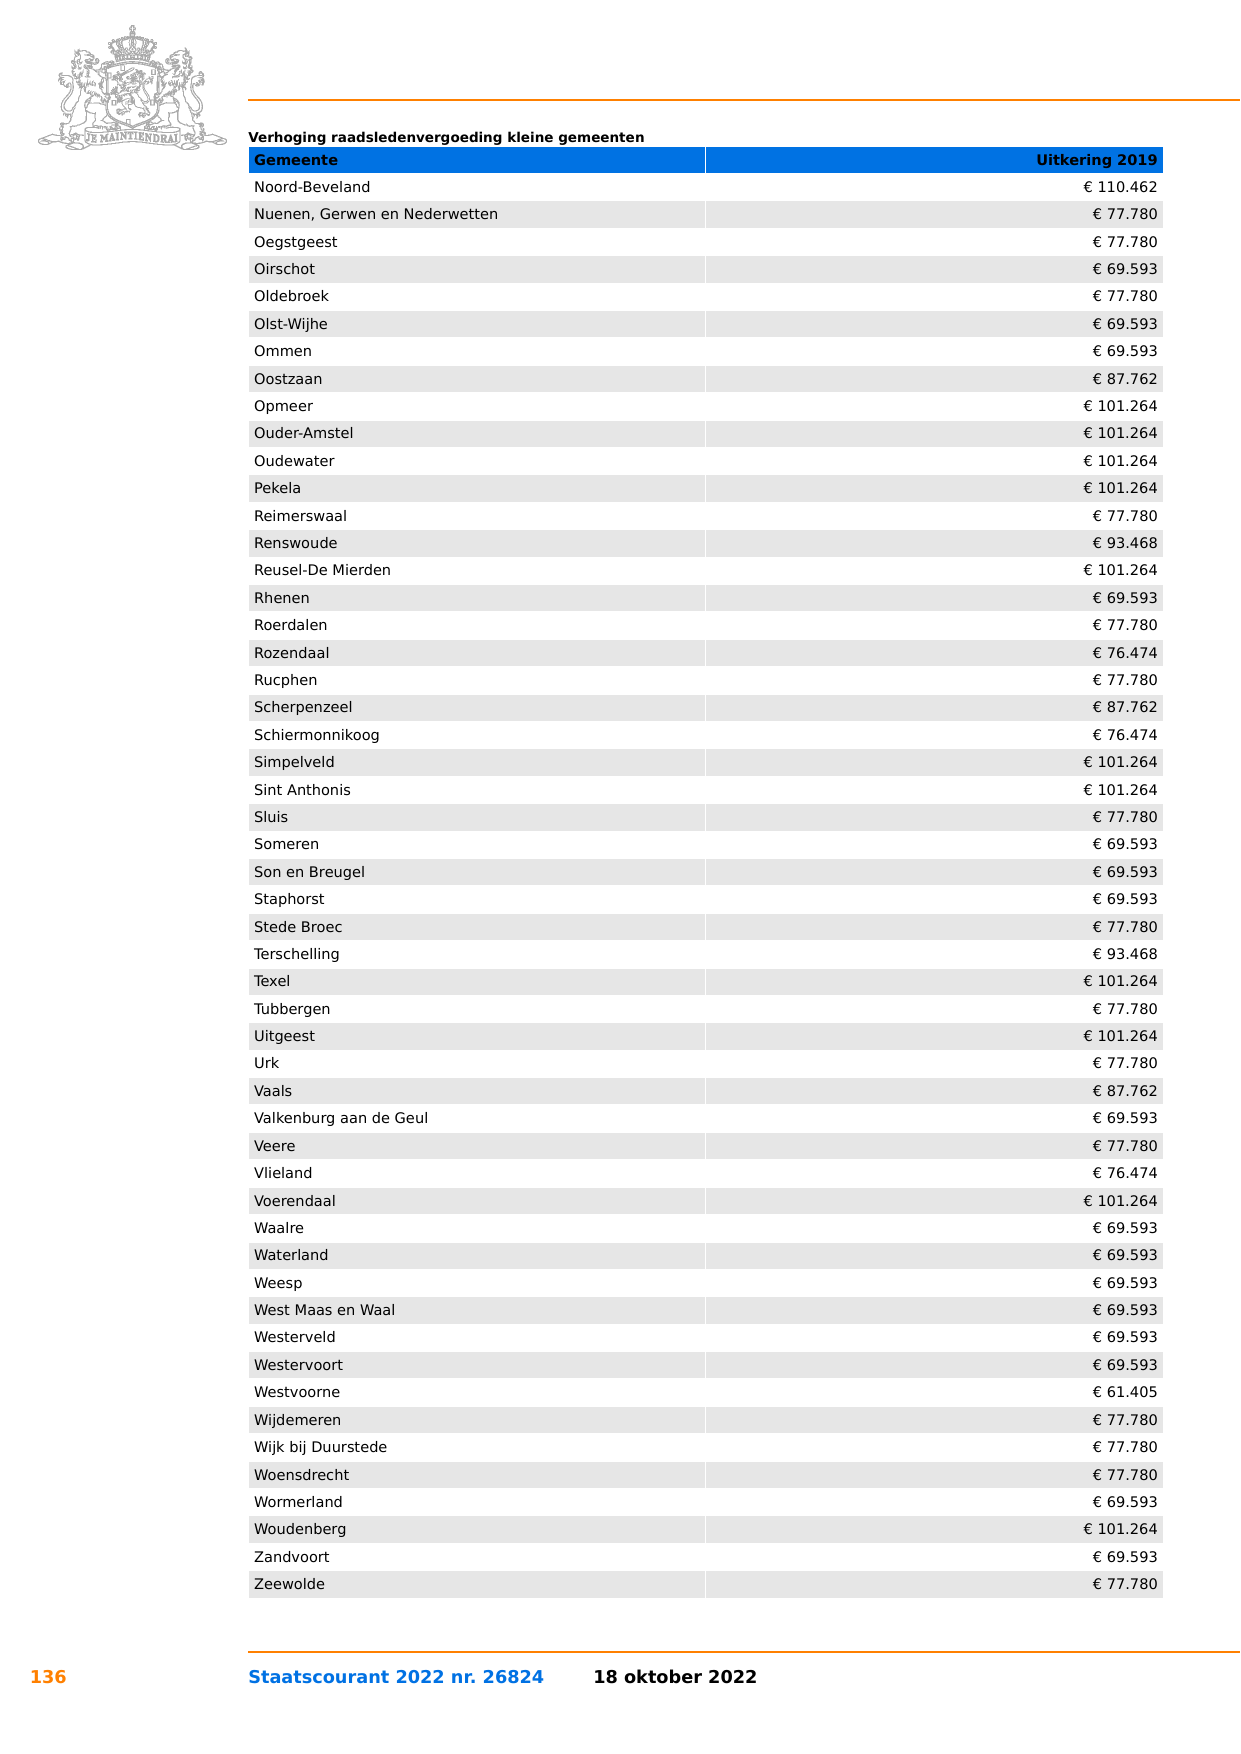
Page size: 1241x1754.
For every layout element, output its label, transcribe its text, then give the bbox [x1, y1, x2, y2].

table_cell Sint Anthonis [249, 777, 705, 803]
table_cell Gemeente [249, 147, 705, 173]
table_cell Waterland [249, 1243, 705, 1269]
table_cell Ouder-Amstel [249, 421, 705, 447]
table_cell € 69.593 [706, 1270, 1163, 1296]
table_cell € 77.780 [706, 201, 1163, 228]
table_cell Renswoude [249, 530, 705, 557]
table_cell Rucphen [249, 667, 705, 693]
table_cell Westvoorne [249, 1380, 705, 1406]
table_cell Reusel-De Mierden [249, 558, 705, 584]
table_cell Oldebroek [249, 284, 705, 310]
table_cell Schiermonnikoog [249, 722, 705, 748]
table_cell Oudewater [249, 448, 705, 474]
table_cell € 69.593 [706, 1544, 1163, 1570]
table_cell € 76.474 [706, 1160, 1163, 1187]
table_cell Weesp [249, 1270, 705, 1296]
table_cell Reimerswaal [249, 503, 705, 529]
table_cell € 76.474 [706, 640, 1163, 666]
table_cell € 101.264 [706, 475, 1163, 502]
table_cell € 69.593 [706, 1243, 1163, 1269]
table_cell Son en Breugel [249, 859, 705, 885]
table_cell Oegstgeest [249, 229, 705, 255]
table_cell € 101.264 [706, 969, 1163, 995]
table_cell € 93.468 [706, 530, 1163, 557]
table_cell € 101.264 [706, 1516, 1163, 1543]
table_cell Someren [249, 832, 705, 858]
table_cell Westerveld [249, 1325, 705, 1351]
table_cell Scherpenzeel [249, 695, 705, 721]
table_cell € 69.593 [706, 1106, 1163, 1132]
table_cell Zeewolde [249, 1571, 705, 1598]
table_cell Rhenen [249, 585, 705, 611]
table_cell € 101.264 [706, 749, 1163, 776]
table_cell Woudenberg [249, 1516, 705, 1543]
table_cell Tubbergen [249, 996, 705, 1022]
table_cell € 77.780 [706, 1133, 1163, 1159]
table_cell € 101.264 [706, 558, 1163, 584]
table_cell € 110.462 [706, 174, 1163, 200]
table_cell Roerdalen [249, 613, 705, 639]
table_cell € 101.264 [706, 1023, 1163, 1050]
table_cell Rozendaal [249, 640, 705, 666]
table_cell West Maas en Waal [249, 1297, 705, 1324]
table_cell € 77.780 [706, 613, 1163, 639]
table_cell Wormerland [249, 1489, 705, 1515]
table_cell € 69.593 [706, 585, 1163, 611]
table_cell Ommen [249, 339, 705, 365]
table_cell € 69.593 [706, 1489, 1163, 1515]
table_cell € 101.264 [706, 393, 1163, 419]
table_cell Oostzaan [249, 366, 705, 392]
table_cell € 101.264 [706, 1188, 1163, 1214]
table_cell Nuenen, Gerwen en Nederwetten [249, 201, 705, 228]
table_cell € 77.780 [706, 1571, 1163, 1598]
table_cell € 69.593 [706, 859, 1163, 885]
table_cell € 87.762 [706, 695, 1163, 721]
table_cell Wijk bij Duurstede [249, 1434, 705, 1461]
table_cell € 87.762 [706, 1078, 1163, 1104]
table_cell Woensdrecht [249, 1462, 705, 1488]
table_cell Noord-Beveland [249, 174, 705, 200]
table_cell € 77.780 [706, 503, 1163, 529]
table_cell € 77.780 [706, 229, 1163, 255]
table_cell Valkenburg aan de Geul [249, 1106, 705, 1132]
table_cell € 101.264 [706, 421, 1163, 447]
table_cell Waalre [249, 1215, 705, 1241]
table_cell Veere [249, 1133, 705, 1159]
table_cell € 69.593 [706, 832, 1163, 858]
table_cell € 77.780 [706, 1051, 1163, 1077]
table_cell Urk [249, 1051, 705, 1077]
table_cell Voerendaal [249, 1188, 705, 1214]
table_cell € 77.780 [706, 914, 1163, 940]
table_cell Olst-Wijhe [249, 311, 705, 337]
picture [38, 25, 227, 150]
table_cell € 69.593 [706, 339, 1163, 365]
table_cell € 69.593 [706, 311, 1163, 337]
table_cell Pekela [249, 475, 705, 502]
table_header Verhoging raadsledenvergoeding kleine gemeenten [248, 130, 1163, 146]
table_cell € 77.780 [706, 284, 1163, 310]
table_cell € 76.474 [706, 722, 1163, 748]
table_cell Zandvoort [249, 1544, 705, 1570]
table_cell € 93.468 [706, 941, 1163, 967]
table_cell € 77.780 [706, 996, 1163, 1022]
table_cell € 69.593 [706, 1297, 1163, 1324]
table_cell € 69.593 [706, 256, 1163, 283]
table_cell Opmeer [249, 393, 705, 419]
table_cell € 77.780 [706, 1407, 1163, 1433]
table_cell € 69.593 [706, 1325, 1163, 1351]
table_cell Vaals [249, 1078, 705, 1104]
table_cell € 61.405 [706, 1380, 1163, 1406]
table_cell Oirschot [249, 256, 705, 283]
table_cell Wijdemeren [249, 1407, 705, 1433]
table_cell € 69.593 [706, 886, 1163, 913]
table_cell Terschelling [249, 941, 705, 967]
table_cell € 77.780 [706, 804, 1163, 831]
table_cell Texel [249, 969, 705, 995]
table_cell Stede Broec [249, 914, 705, 940]
table_cell € 87.762 [706, 366, 1163, 392]
table_cell Uitgeest [249, 1023, 705, 1050]
table_cell € 77.780 [706, 1434, 1163, 1461]
table_cell Sluis [249, 804, 705, 831]
table_cell Westervoort [249, 1352, 705, 1378]
table_cell € 77.780 [706, 667, 1163, 693]
table_cell € 77.780 [706, 1462, 1163, 1488]
table_cell Uitkering 2019 [706, 147, 1163, 173]
table_cell Simpelveld [249, 749, 705, 776]
table_cell € 69.593 [706, 1352, 1163, 1378]
table_cell Staphorst [249, 886, 705, 913]
table_cell € 101.264 [706, 448, 1163, 474]
table_cell € 69.593 [706, 1215, 1163, 1241]
table_cell € 101.264 [706, 777, 1163, 803]
table_cell Vlieland [249, 1160, 705, 1187]
